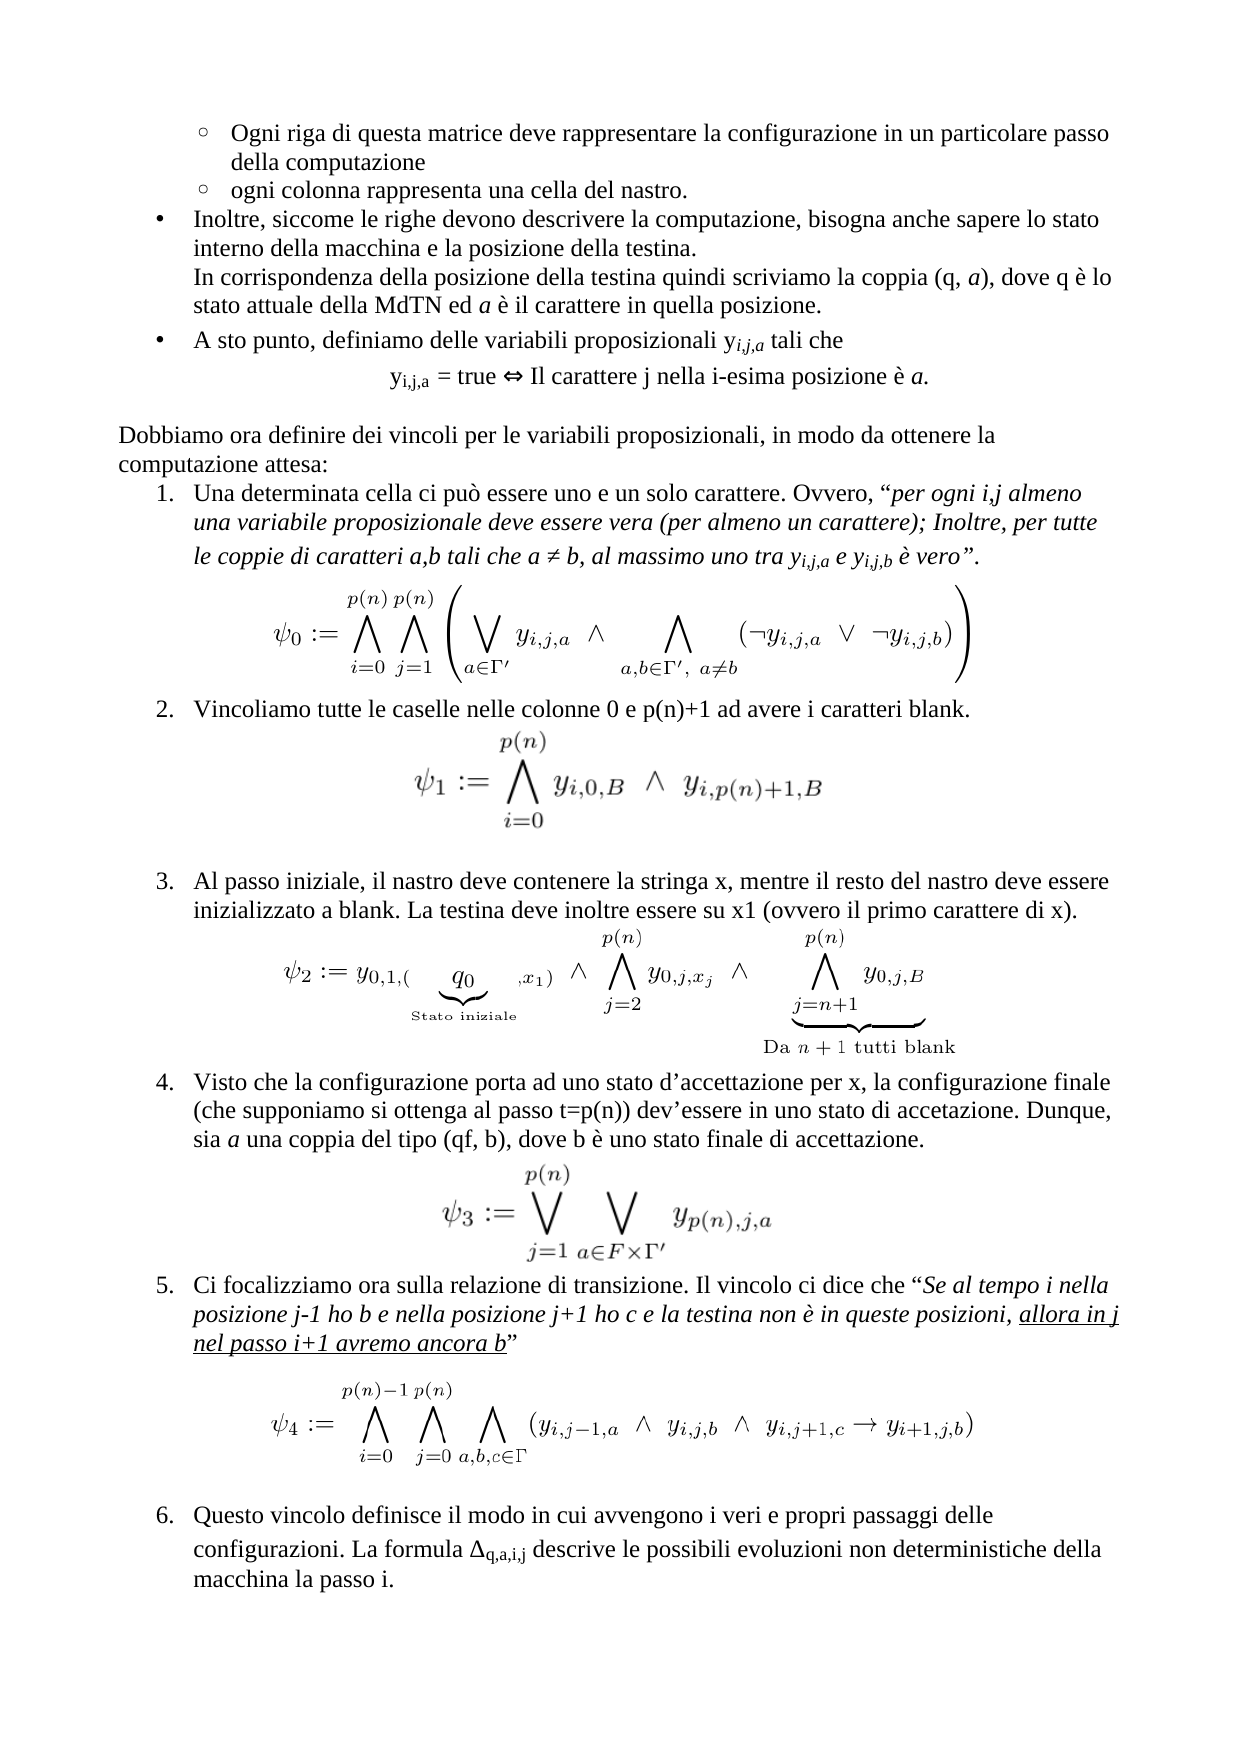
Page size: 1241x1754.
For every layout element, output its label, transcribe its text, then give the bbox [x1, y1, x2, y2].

list Ogni riga di questa matrice deve rappresentare la configurazione in un particolare passo della computazione [193, 118, 1122, 176]
list Vincoliamo tutte le caselle nelle colonne 0 e p(n)+1 ad avere i caratteri blank. [156, 694, 1122, 723]
text Dobbiamo ora definire dei vincoli per le variabili proposizionali, in modo da ottenere la computazione attesa: [118, 421, 1122, 478]
list Questo vincolo definisce il modo in cui avvengono i veri e propri passaggi delle configurazioni. La formula Δq,a,i,j descrive le possibili evoluzioni non deterministiche della macchina la passo i. [156, 1500, 1122, 1593]
list Visto che la configurazione porta ad uno stato d’accettazione per x, la configurazione finale (che supponiamo si ottenga al passo t=p(n)) dev’essere in uno stato di accetazione. Dunque, sia a una coppia del tipo (qf, b), dove b è uno stato finale di accettazione. [156, 924, 1122, 1153]
list Inoltre, siccome le righe devono descrivere la computazione, bisogna anche sapere lo stato interno della macchina e la posizione della testina. [156, 204, 1122, 262]
list Ci focalizziamo ora sulla relazione di transizione. Il vincolo ci dice che “Se al tempo i nella posizione j-1 ho b e nella posizione j+1 ho c e la testina non è in queste posizioni, allora in j nel passo i+1 avremo ancora b” [156, 1271, 1122, 1356]
list ogni colonna rappresenta una cella del nastro. [193, 176, 1122, 204]
list A sto punto, definiamo delle variabili proposizionali yi,j,a tali che [156, 319, 1122, 355]
list In corrispondenza della posizione della testina quindi scriviamo la coppia (q, a), dove q è lo stato attuale della MdTN ed a è il carattere in quella posizione. [156, 262, 1122, 319]
picture [262, 571, 978, 694]
picture [436, 1160, 782, 1271]
picture [408, 722, 832, 838]
picture [278, 923, 962, 1067]
list Una determinata cella ci può essere uno e un solo carattere. Ovvero, “per ogni i,j almeno una variabile proposizionale deve essere vera (per almeno un carattere); Inoltre, per tutte le coppie di caratteri a,b tali che a ≠ b, al massimo uno tra yi,j,a e yi,j,b è vero”. [156, 478, 1122, 571]
list yi,j,a = true ⇔ Il carattere j nella i-esima posizione è a. [156, 355, 1122, 392]
picture [266, 1370, 974, 1471]
list Al passo iniziale, il nastro deve contenere la stringa x, mentre il resto del nastro deve essere inizializzato a blank. La testina deve inoltre essere su x1 (ovvero il primo carattere di x). [156, 866, 1122, 924]
